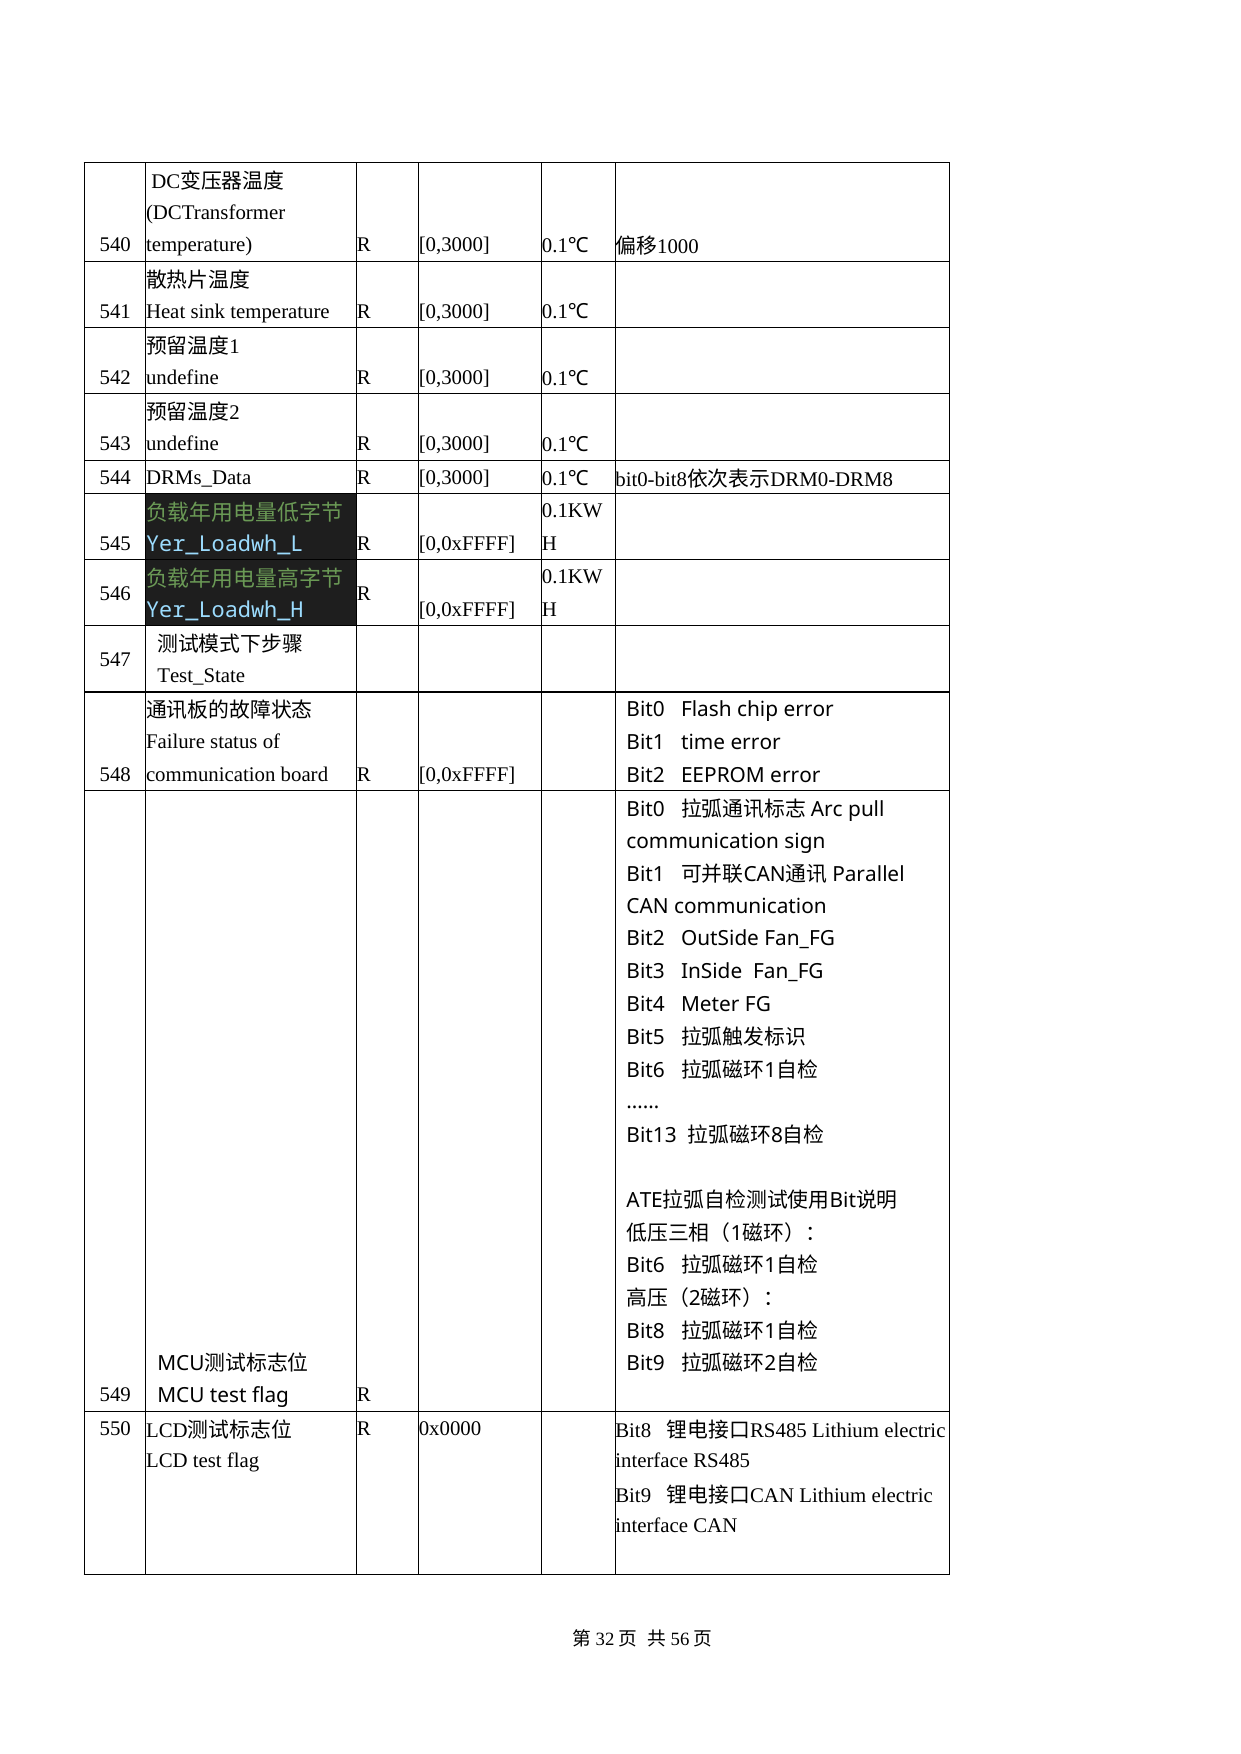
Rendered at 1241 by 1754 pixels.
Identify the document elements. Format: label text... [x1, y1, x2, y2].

table_cell R [357, 262, 418, 327]
table_cell Bit0 拉弧通讯标志 Arc pull communication sign Bit1 可并联CAN通讯 Parallel CAN communication Bit2 OutSide Fan_FG Bit3 InSide Fan_FG Bit4 Meter FG Bit5 拉弧触发标识 Bit6 拉弧磁环1自检 …… Bit13 拉弧磁环8自检 ATE拉弧自检测试使用Bit说明 低压三相（1磁环）： Bit6 拉弧磁环1自检 高压（2磁环）： Bit8 拉弧磁环1自检 Bit9 拉弧磁环2自检 [616, 791, 949, 1411]
table_cell 545 [85, 494, 145, 559]
table_cell [542, 1412, 615, 1574]
table_cell [357, 626, 418, 691]
table_cell R [357, 328, 418, 393]
table_cell Bit8 锂电接口RS485 Lithium electric interface RS485 Bit9 锂电接口CAN Lithium electric interface CAN [616, 1412, 949, 1574]
table_cell 预留温度2 undefine [146, 394, 356, 459]
table_cell 543 [85, 394, 145, 459]
table_cell R [357, 394, 418, 459]
table_cell 550 [85, 1412, 145, 1574]
table_cell 546 [85, 560, 145, 625]
table_cell 0.1℃ [542, 394, 615, 459]
table_cell [0,3000] [419, 262, 541, 327]
table_cell [0,3000] [419, 328, 541, 393]
table_cell R [357, 163, 418, 261]
table_cell R [357, 494, 418, 559]
table_cell [419, 791, 541, 1411]
table_cell [542, 693, 615, 790]
table_cell R [357, 1412, 418, 1574]
table_cell DRMs_Data [146, 461, 356, 493]
table_cell Bit0 Flash chip error Bit1 time error Bit2 EEPROM error [616, 693, 949, 790]
table_cell 0x0000 [419, 1412, 541, 1574]
table_cell 547 [85, 626, 145, 691]
table_cell 散热片温度 Heat sink temperature [146, 262, 356, 327]
table_cell [616, 328, 949, 393]
table_cell 548 [85, 693, 145, 790]
table_cell 0.1℃ [542, 163, 615, 261]
table_cell [0,3000] [419, 394, 541, 459]
table_cell bit0-bit8依次表示DRM0-DRM8 [616, 461, 949, 493]
table_cell [0,0xFFFF] [419, 560, 541, 625]
table_cell 0.1℃ [542, 461, 615, 493]
table_cell 通讯板的故障状态 Failure status of communication board [146, 693, 356, 790]
table_cell 0.1℃ [542, 262, 615, 327]
table_cell R [357, 461, 418, 493]
table_cell 偏移1000 [616, 163, 949, 261]
table_cell [0,3000] [419, 163, 541, 261]
table_cell 测试模式下步骤Test_State [146, 626, 356, 691]
table_cell [542, 791, 615, 1411]
table_cell LCD测试标志位 LCD test flag [146, 1412, 356, 1574]
table_cell [0,0xFFFF] [419, 494, 541, 559]
table_cell 0.1℃ [542, 328, 615, 393]
table_cell 541 [85, 262, 145, 327]
table_cell [419, 626, 541, 691]
table_cell R [357, 693, 418, 790]
table_cell [0,3000] [419, 461, 541, 493]
table_cell [616, 626, 949, 691]
table_cell 544 [85, 461, 145, 493]
table_cell DC变压器温度 (DCTransformer temperature) [146, 163, 356, 261]
table_cell 549 [85, 791, 145, 1411]
table_cell 540 [85, 163, 145, 261]
table_cell [616, 394, 949, 459]
table_cell MCU测试标志位 MCU test flag [146, 791, 356, 1411]
table_cell R [357, 791, 418, 1411]
table_cell [616, 262, 949, 327]
table_cell 预留温度1 undefine [146, 328, 356, 393]
table_cell 0.1KWH [542, 494, 615, 559]
table_cell 0.1KWH [542, 560, 615, 625]
table_cell R [357, 560, 418, 625]
table_cell [542, 626, 615, 691]
table_cell [0,0xFFFF] [419, 693, 541, 790]
table_cell 542 [85, 328, 145, 393]
table_cell [616, 560, 949, 625]
table_cell [616, 494, 949, 559]
